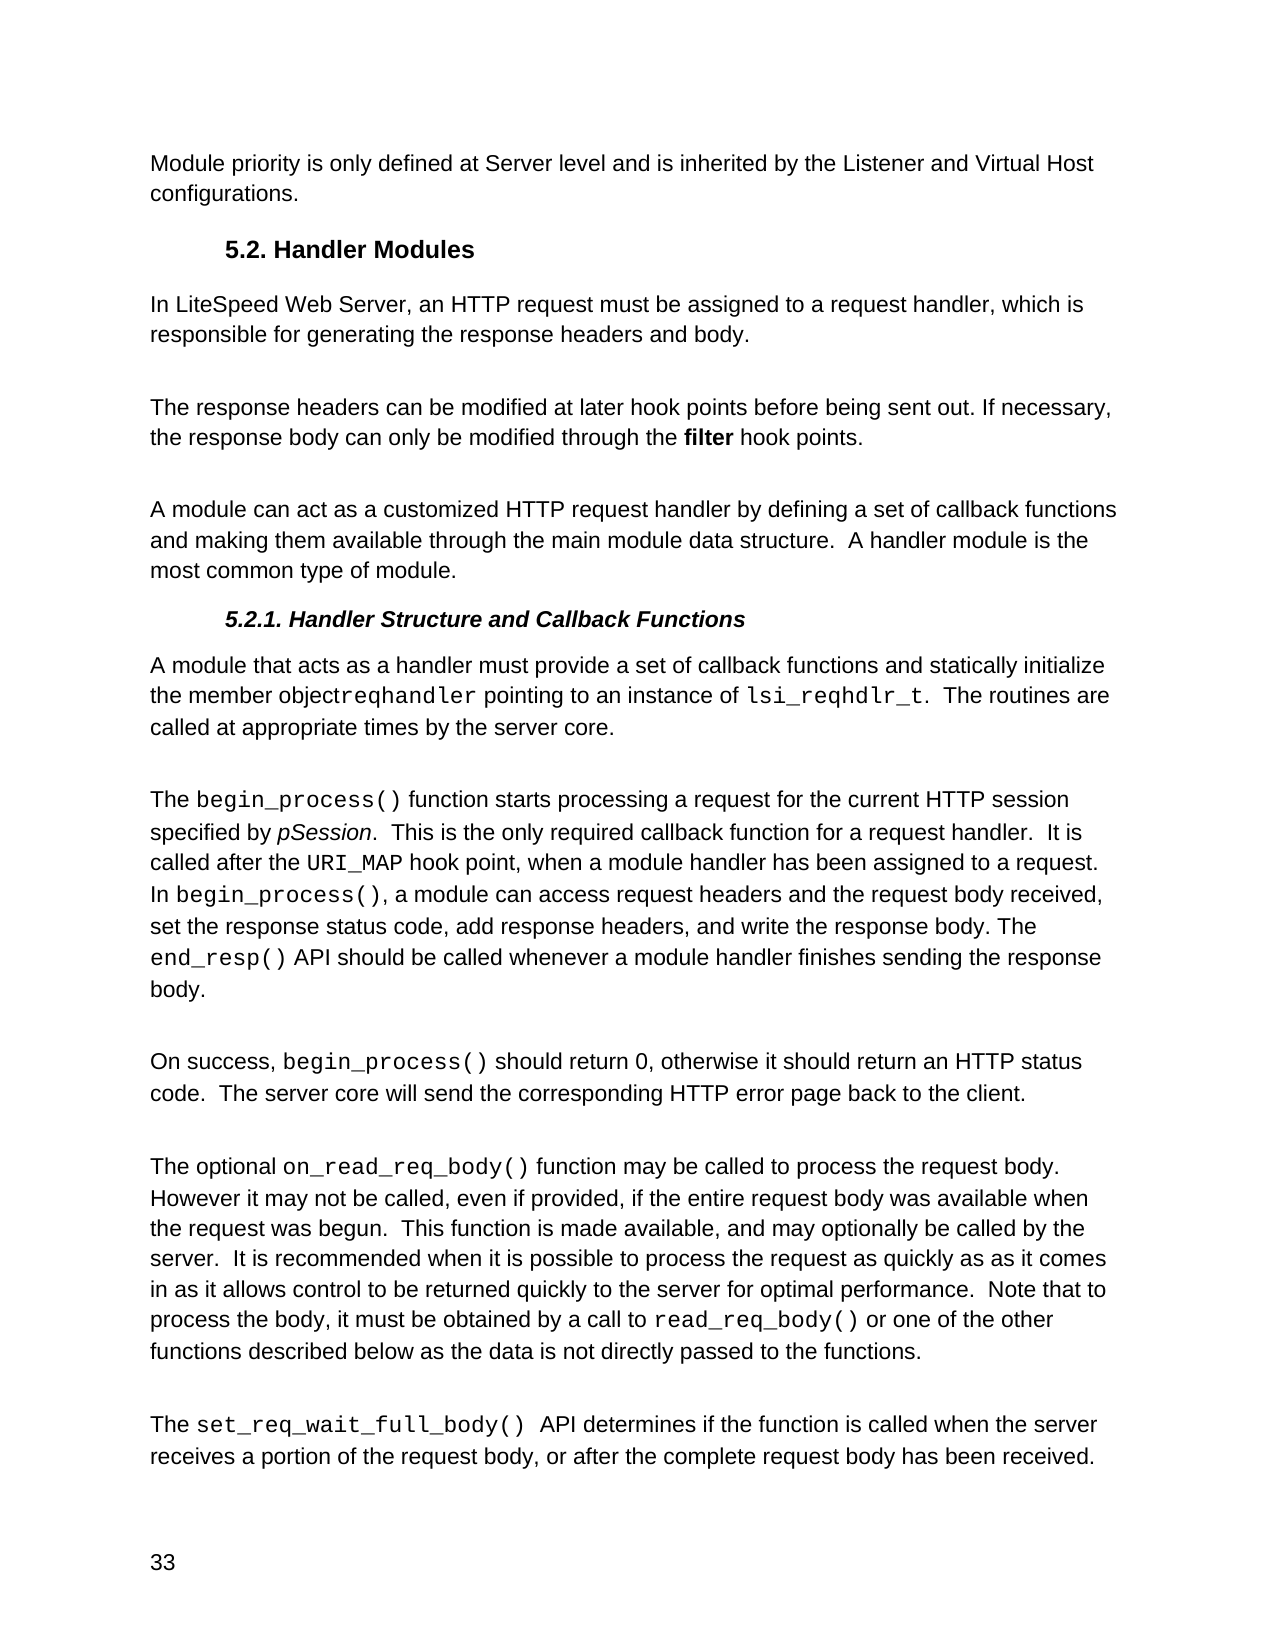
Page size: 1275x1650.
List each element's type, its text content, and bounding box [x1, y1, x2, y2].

text On success, begin_process() should return 0, otherwise it should return an HTTP status code. The server core will send the corresponding HTTP error page back to the client. [150, 1048, 1125, 1107]
text The begin_process() function starts processing a request for the current HTTP session specified by pSession. This is the only required callback function for a request handler. It is called after the URI_MAP hook point, when a module handler has been assigned to a request. In begin_process(), a module can access request headers and the request body received, set the response status code, add response headers, and write the response body. The end_resp() API should be called whenever a module handler finishes sending the response body. [150, 786, 1125, 1002]
text A module that acts as a handler must provide a set of callback functions and statically initialize the member objectreqhandler pointing to an instance of lsi_reqhdlr_t. The routines are called at appropriate times by the server core. [150, 652, 1125, 740]
subtitle 5.2. Handler Modules [150, 235, 1125, 264]
text A module can act as a customized HTTP request handler by defining a set of callback functions and making them available through the main module data structure. A handler module is the most common type of module. [150, 496, 1125, 583]
subtitle 5.2.1. Handler Structure and Callback Functions [150, 606, 1125, 632]
text In LiteSpeed Web Server, an HTTP request must be assigned to a request handler, which is responsible for generating the response headers and body. [150, 291, 1125, 348]
text The optional on_read_req_body() function may be called to process the request body. However it may not be called, even if provided, if the entire request body was available when the request was begun. This function is made available, and may optionally be called by the server. It is recommended when it is possible to process the request as quickly as as it comes in as it allows control to be returned quickly to the server for optimal performance. Note that to process the body, it must be obtained by a call to read_req_body() or one of the other functions described below as the data is not directly passed to the functions. [150, 1153, 1125, 1364]
text The set_req_wait_full_body() API determines if the function is called when the server receives a portion of the request body, or after the complete request body has been received. [150, 1411, 1125, 1469]
text Module priority is only defined at Server level and is inherited by the Listener and Virtual Host configurations. [150, 150, 1125, 207]
text The response headers can be modified at later hook points before being sent out. If necessary, the response body can only be modified through the filter hook points. [150, 394, 1125, 450]
